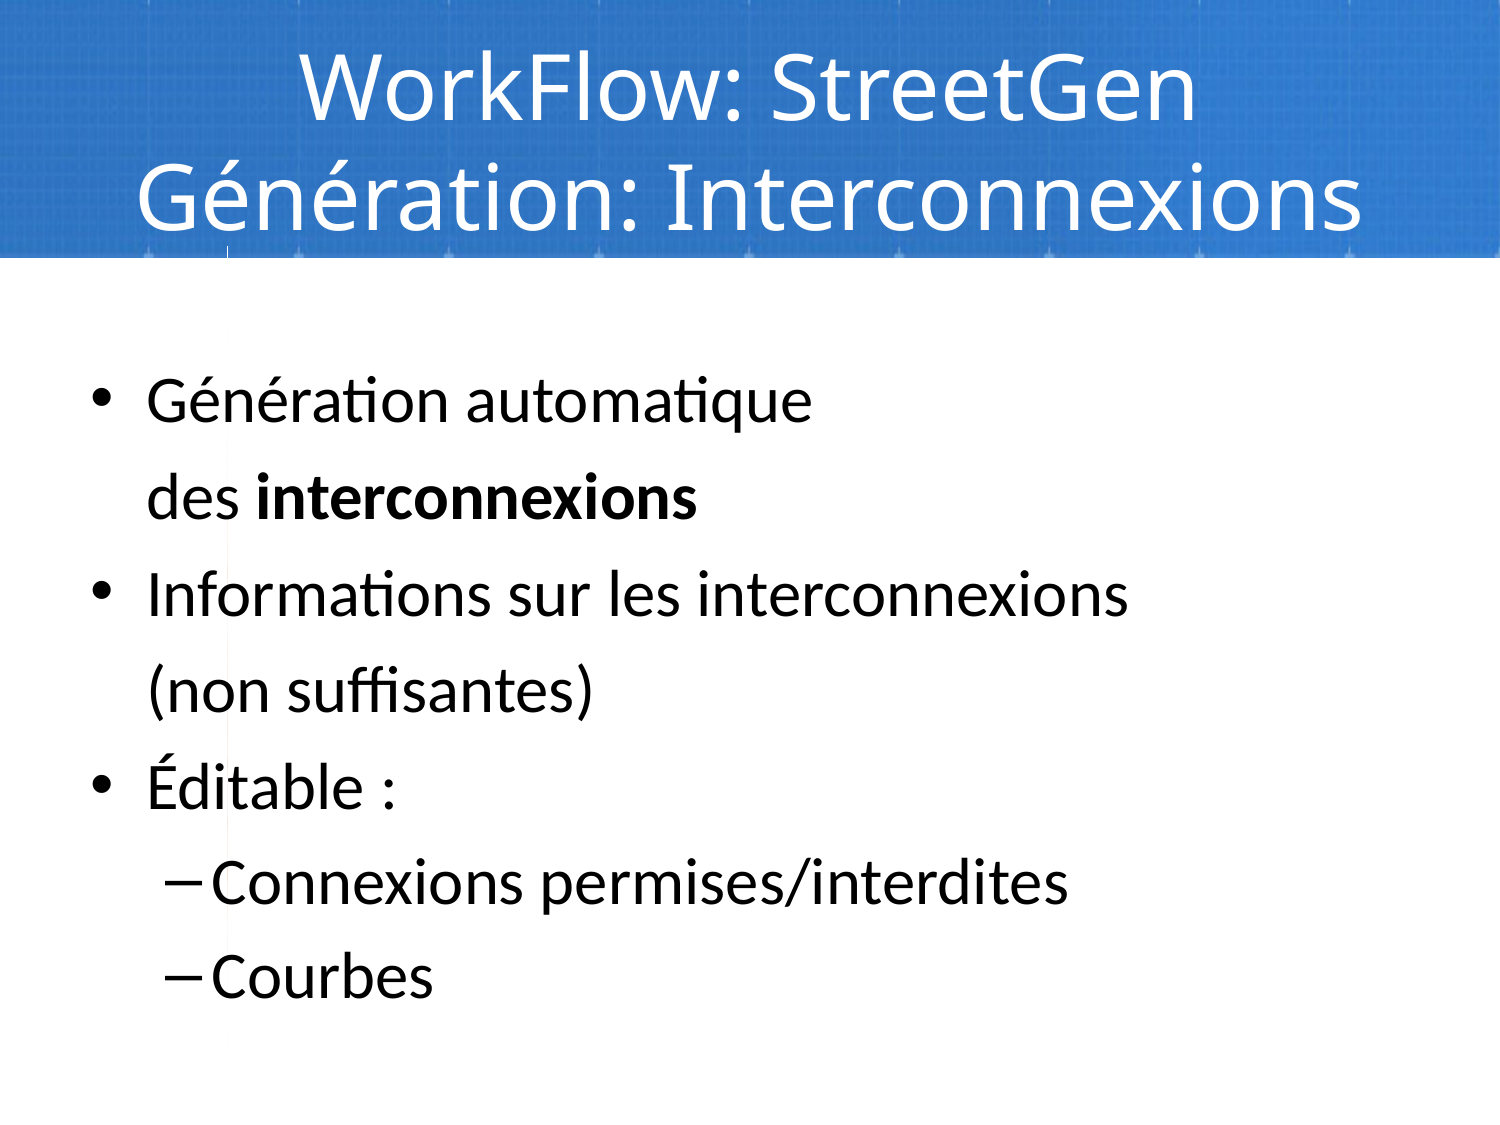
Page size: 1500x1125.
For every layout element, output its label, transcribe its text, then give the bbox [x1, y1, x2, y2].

list Génération automatique des interconnexions Informations sur les interconnexions (non suffisantes) Éditable : Connexions permises/interdites Courbes [75, 348, 1426, 1091]
title WorkFlow: StreetGen Génération: Interconnexions [35, 45, 1465, 233]
picture [0, 0, 1500, 348]
